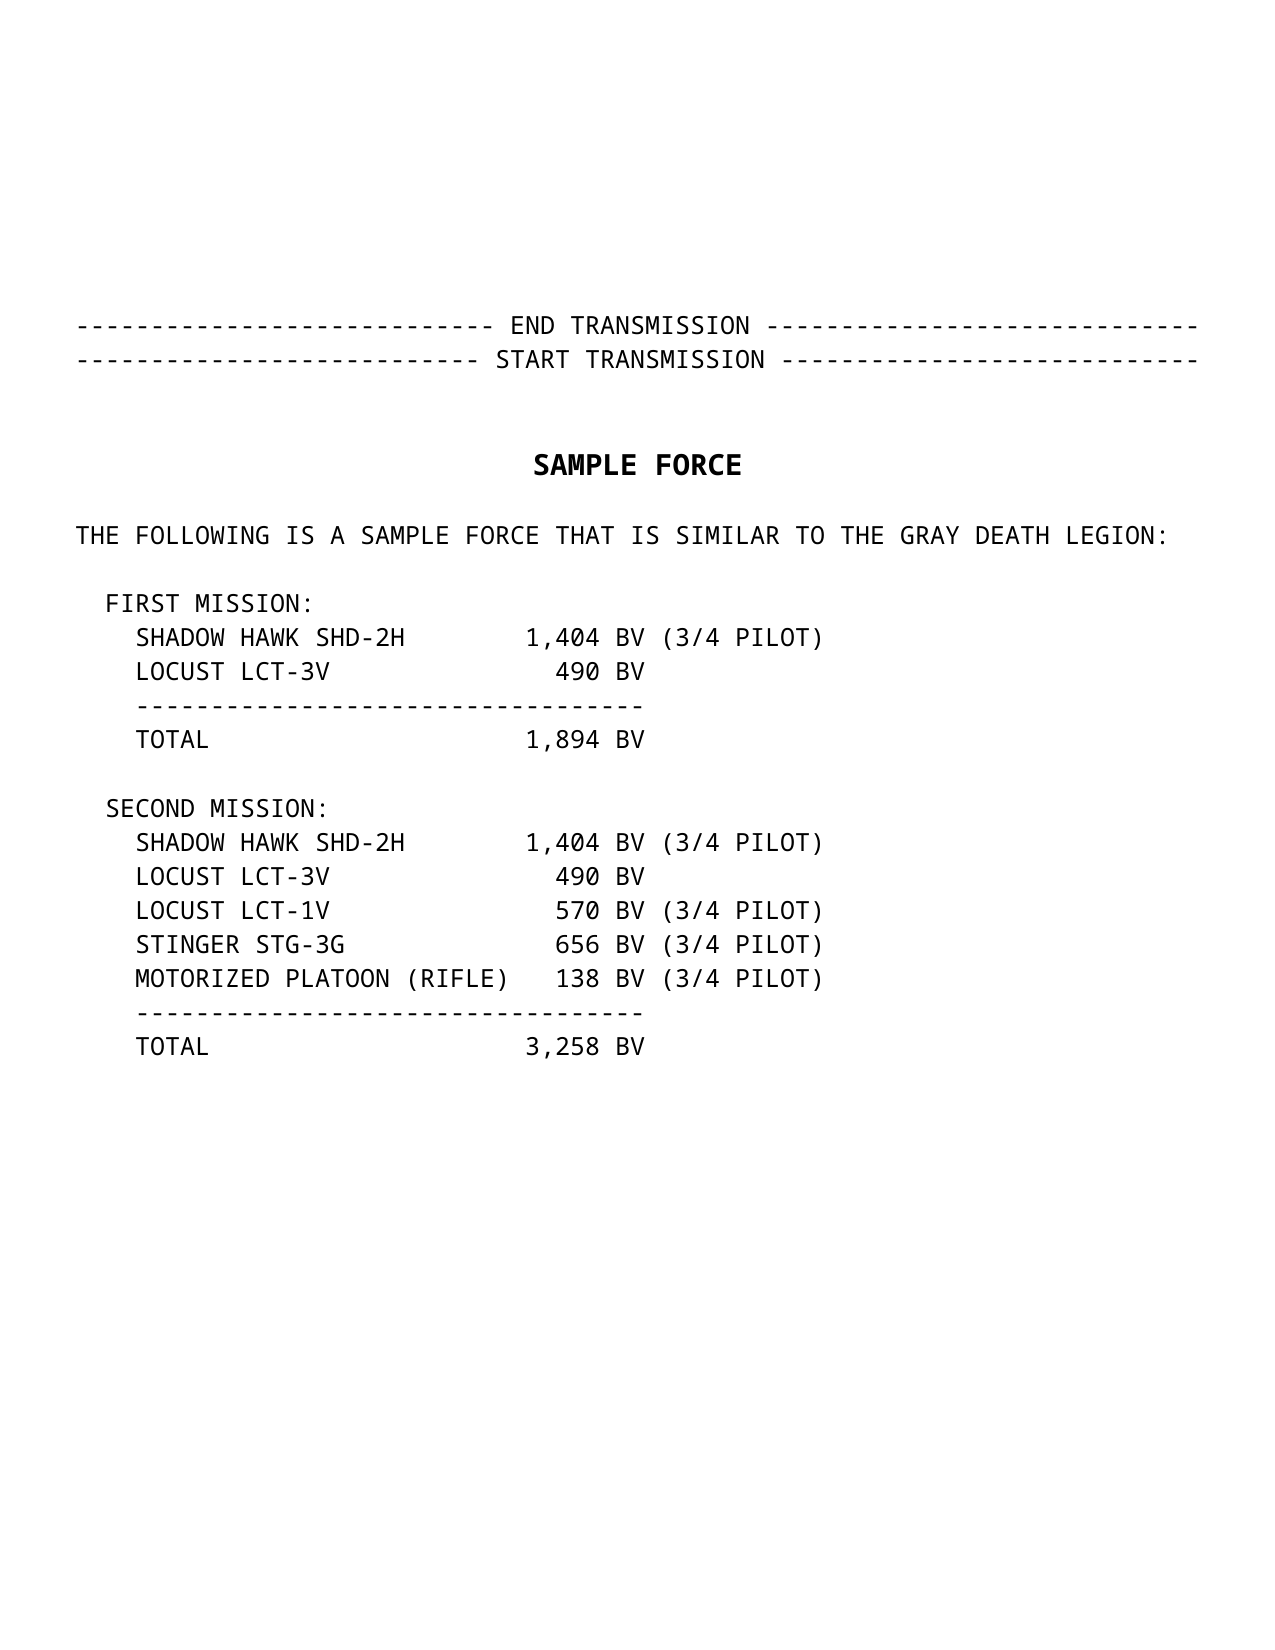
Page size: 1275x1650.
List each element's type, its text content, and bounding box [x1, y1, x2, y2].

text --------------------------- START TRANSMISSION ---------------------------- [75, 342, 1200, 376]
text SHADOW HAWK SHD-2H 1,404 BV (3/4 PILOT) [75, 824, 1200, 858]
text TOTAL 1,894 BV [75, 722, 1200, 756]
text LOCUST LCT-3V 490 BV [75, 654, 1200, 688]
text LOCUST LCT-3V 490 BV [75, 858, 1200, 892]
text TOTAL 3,258 BV [75, 1029, 1200, 1063]
text ---------------------------------- [75, 688, 1200, 722]
text ---------------------------------- [75, 994, 1200, 1029]
subtitle SAMPLE FORCE [75, 444, 1200, 484]
text SHADOW HAWK SHD-2H 1,404 BV (3/4 PILOT) [75, 620, 1200, 654]
text FIRST MISSION: [75, 586, 1200, 620]
text MOTORIZED PLATOON (RIFLE) 138 BV (3/4 PILOT) [75, 961, 1200, 994]
text LOCUST LCT-1V 570 BV (3/4 PILOT) [75, 892, 1200, 926]
text THE FOLLOWING IS A SAMPLE FORCE THAT IS SIMILAR TO THE GRAY DEATH LEGION: [75, 518, 1200, 552]
text SECOND MISSION: [75, 790, 1200, 824]
text ---------------------------- END TRANSMISSION ----------------------------- [75, 308, 1200, 342]
text STINGER STG-3G 656 BV (3/4 PILOT) [75, 926, 1200, 961]
